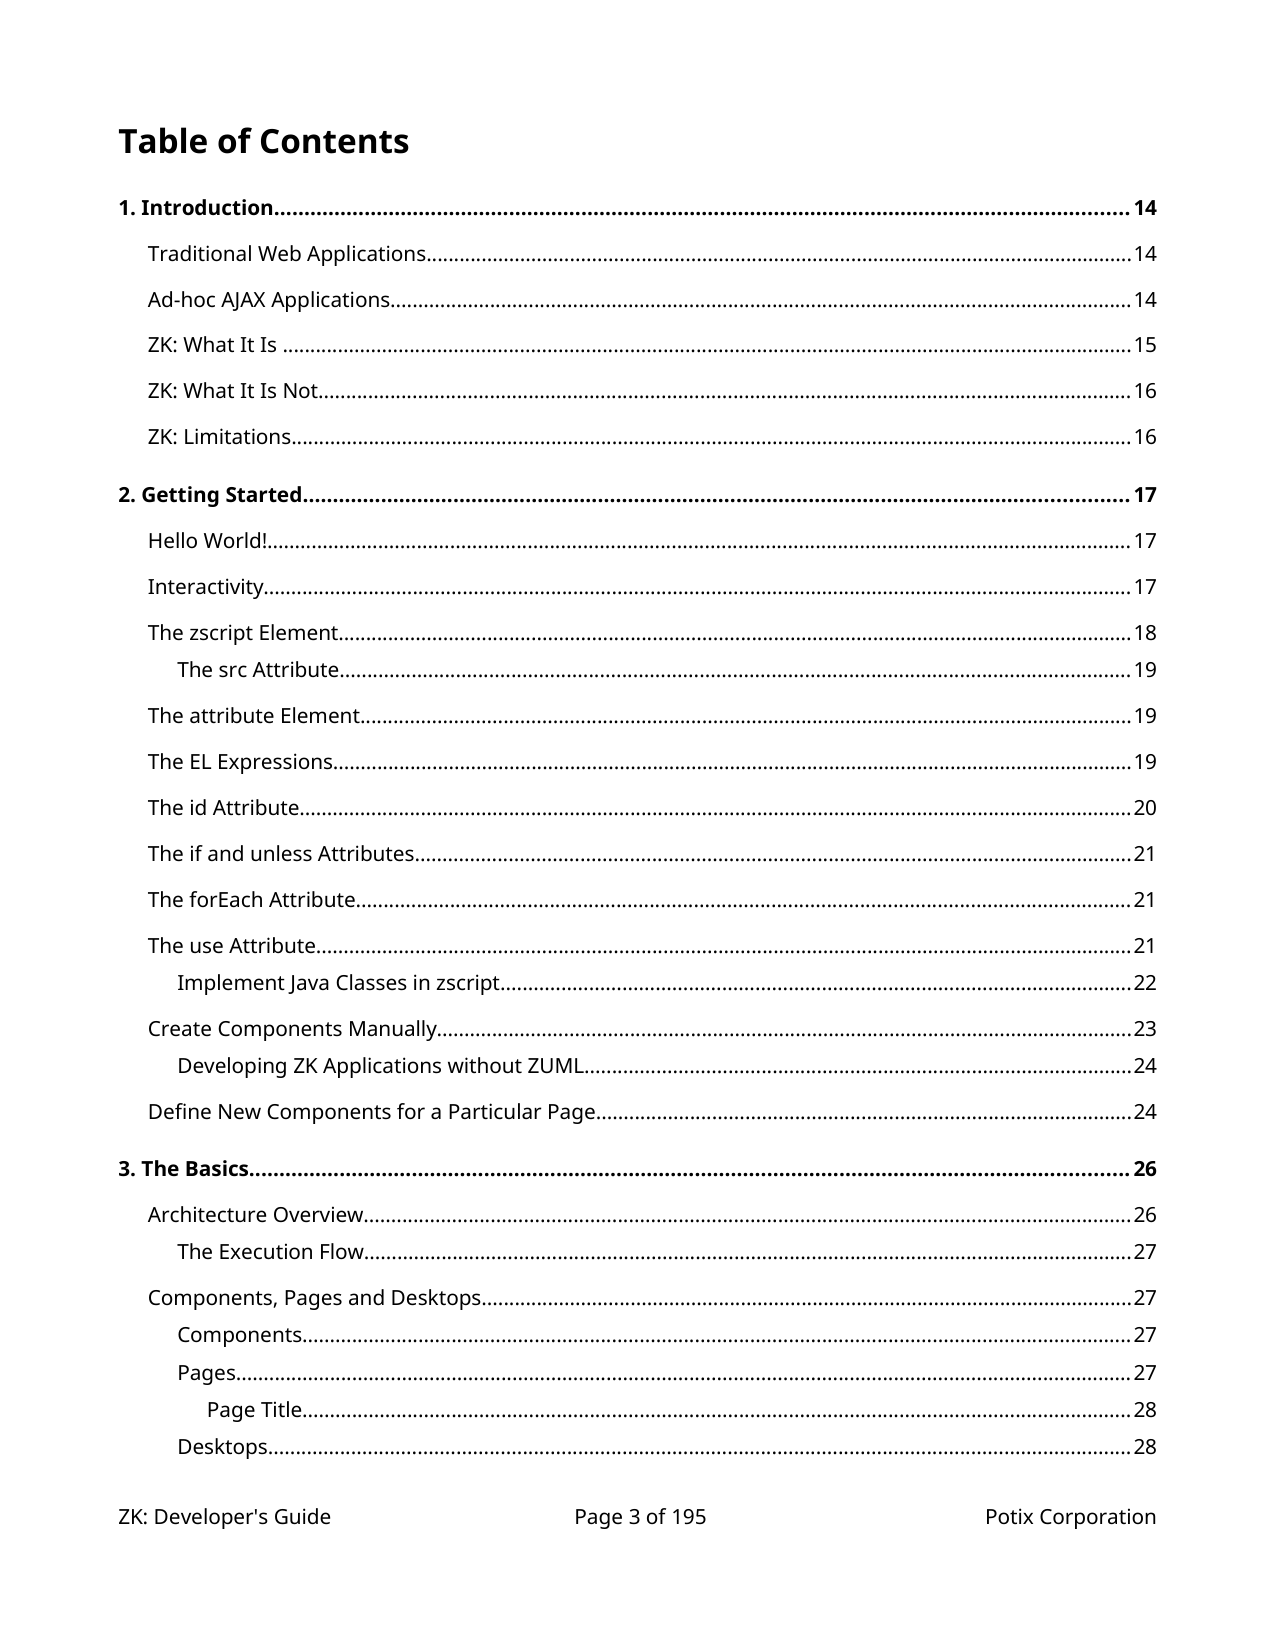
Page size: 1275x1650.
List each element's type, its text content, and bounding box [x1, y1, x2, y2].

text The src Attribute 19 [177, 655, 1157, 683]
text The if and unless Attributes 21 [148, 839, 1157, 867]
text Developing ZK Applications without ZUML 24 [177, 1051, 1157, 1079]
text ZK: What It Is Not 16 [148, 377, 1157, 405]
text The EL Expressions 19 [148, 747, 1157, 775]
text Pages 27 [177, 1358, 1157, 1386]
text The id Attribute 20 [148, 793, 1157, 821]
text Define New Components for a Particular Page 24 [148, 1097, 1157, 1125]
text The forEach Attribute 21 [148, 885, 1157, 913]
text Traditional Web Applications 14 [148, 239, 1157, 267]
text Page Title 28 [207, 1395, 1157, 1423]
text The use Attribute 21 [148, 931, 1157, 959]
text The attribute Element 19 [148, 701, 1157, 729]
text The zscript Element 18 [148, 618, 1157, 646]
text Architecture Overview 26 [148, 1200, 1157, 1229]
text ZK: Limitations 16 [148, 422, 1157, 451]
text Desktops 28 [177, 1432, 1157, 1460]
text Ad-hoc AJAX Applications 14 [148, 285, 1157, 313]
subtitle Table of Contents [118, 118, 1157, 163]
text Interactivity 17 [148, 572, 1157, 600]
text Implement Java Classes in zscript 22 [177, 968, 1157, 996]
text 3. The Basics 26 [118, 1154, 1157, 1183]
text Hello World! 17 [148, 526, 1157, 554]
text ZK: What It Is 15 [148, 331, 1157, 359]
text The Execution Flow 27 [177, 1237, 1157, 1266]
text Components 27 [177, 1321, 1157, 1349]
text Create Components Manually 23 [148, 1014, 1157, 1042]
text Components, Pages and Desktops 27 [148, 1283, 1157, 1312]
text 1. Introduction 14 [118, 193, 1157, 221]
text 2. Getting Started 17 [118, 480, 1157, 508]
